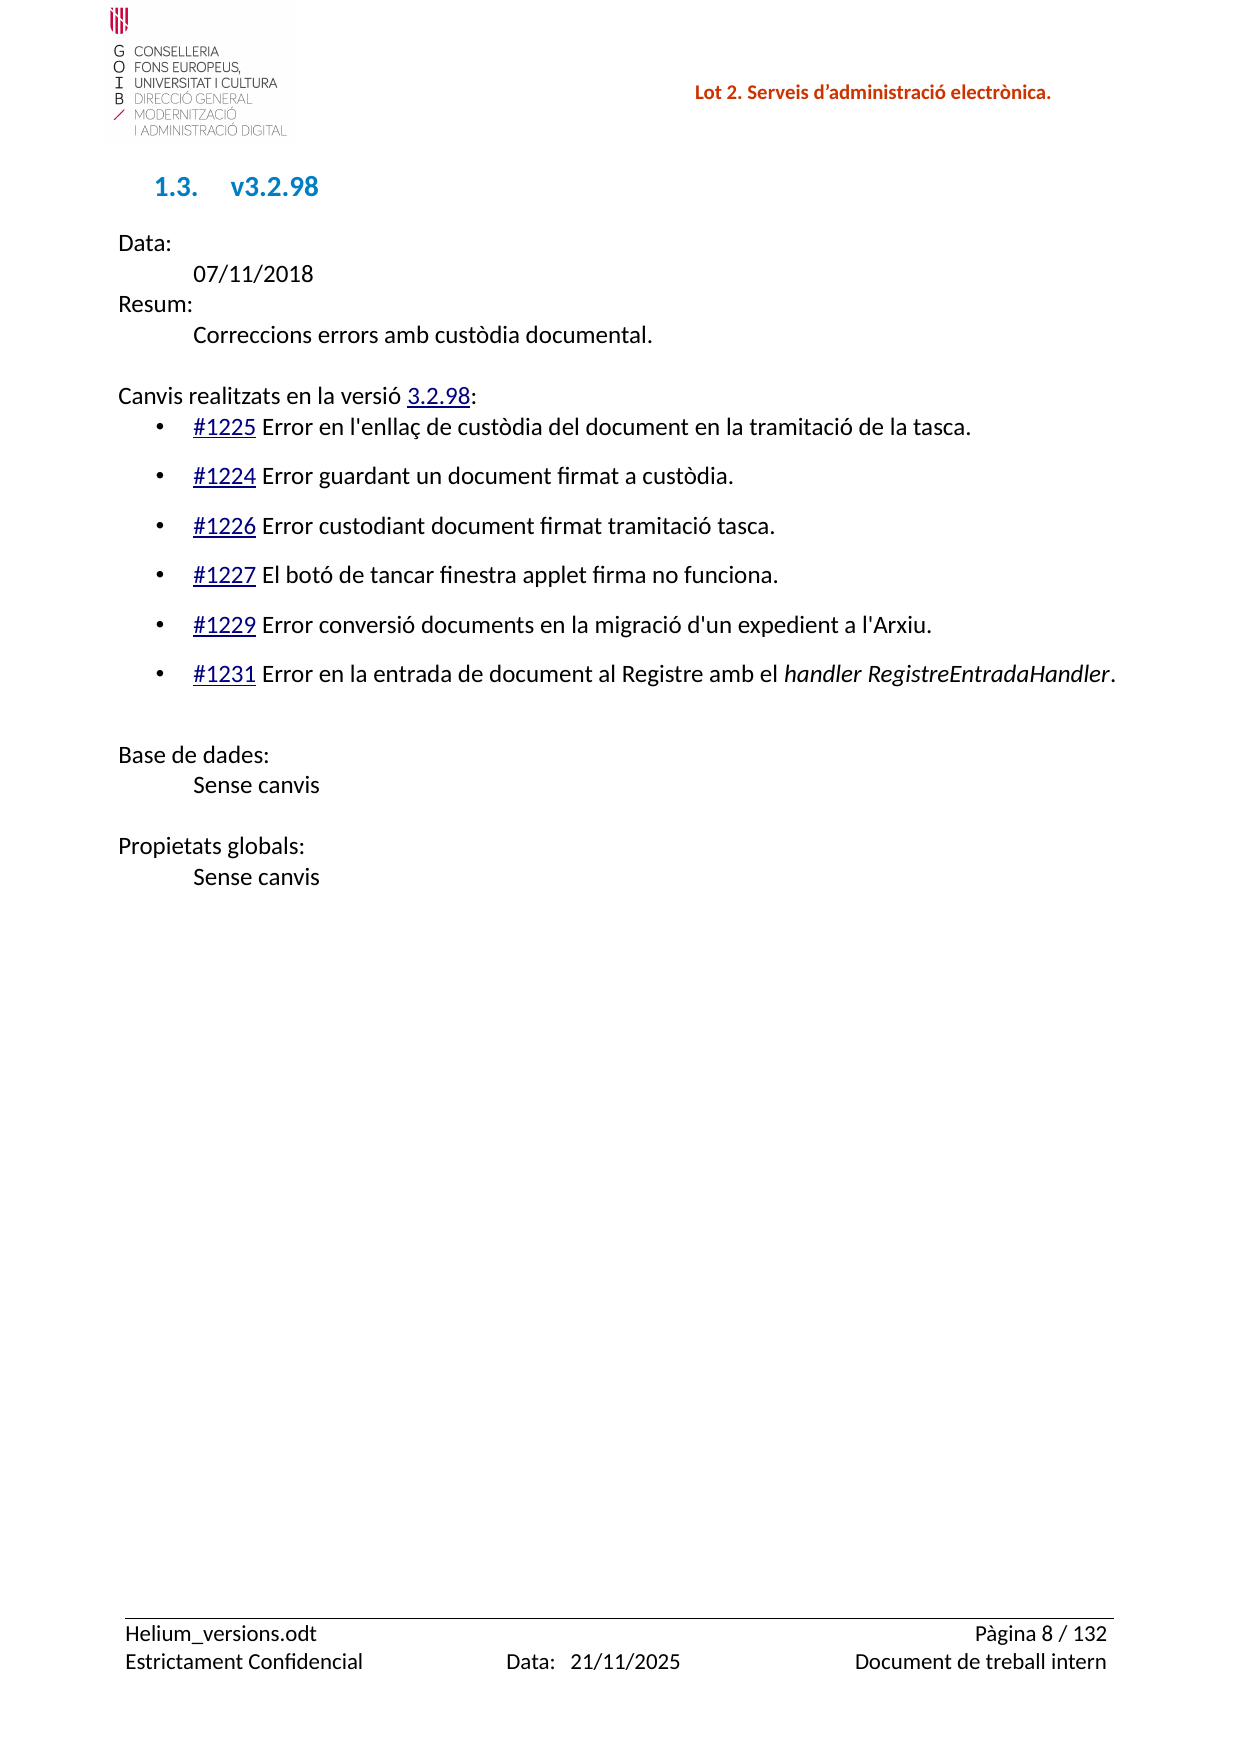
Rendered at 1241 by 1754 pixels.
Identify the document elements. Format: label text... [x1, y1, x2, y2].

list #1225 Error en l'enllaç de custòdia del document en la tramitació de la tasca. [156, 411, 1122, 441]
text Resum: [118, 289, 1122, 319]
text 07/11/2018 [118, 258, 1122, 289]
text Data: [118, 228, 1122, 258]
text Propietats globals: [118, 830, 1122, 861]
list #1229 Error conversió documents en la migració d'un expedient a l'Arxiu. [156, 609, 1122, 639]
picture [100, 0, 297, 144]
list #1226 Error custodiant document firmat tramitació tasca. [156, 510, 1122, 540]
text Correccions errors amb custòdia documental. [118, 319, 1122, 350]
text Base de dades: [118, 739, 1122, 769]
list #1227 El botó de tancar finestra applet firma no funciona. [156, 559, 1122, 590]
text Sense canvis [118, 769, 1122, 800]
subtitle v3.2.98 [153, 168, 1122, 204]
list #1231 Error en la entrada de document al Registre amb el handler RegistreEntradaHandler. [156, 659, 1122, 689]
text Sense canvis [118, 861, 1122, 891]
list #1224 Error guardant un document firmat a custòdia. [156, 460, 1122, 491]
text Canvis realitzats en la versió 3.2.98: [118, 380, 1122, 411]
